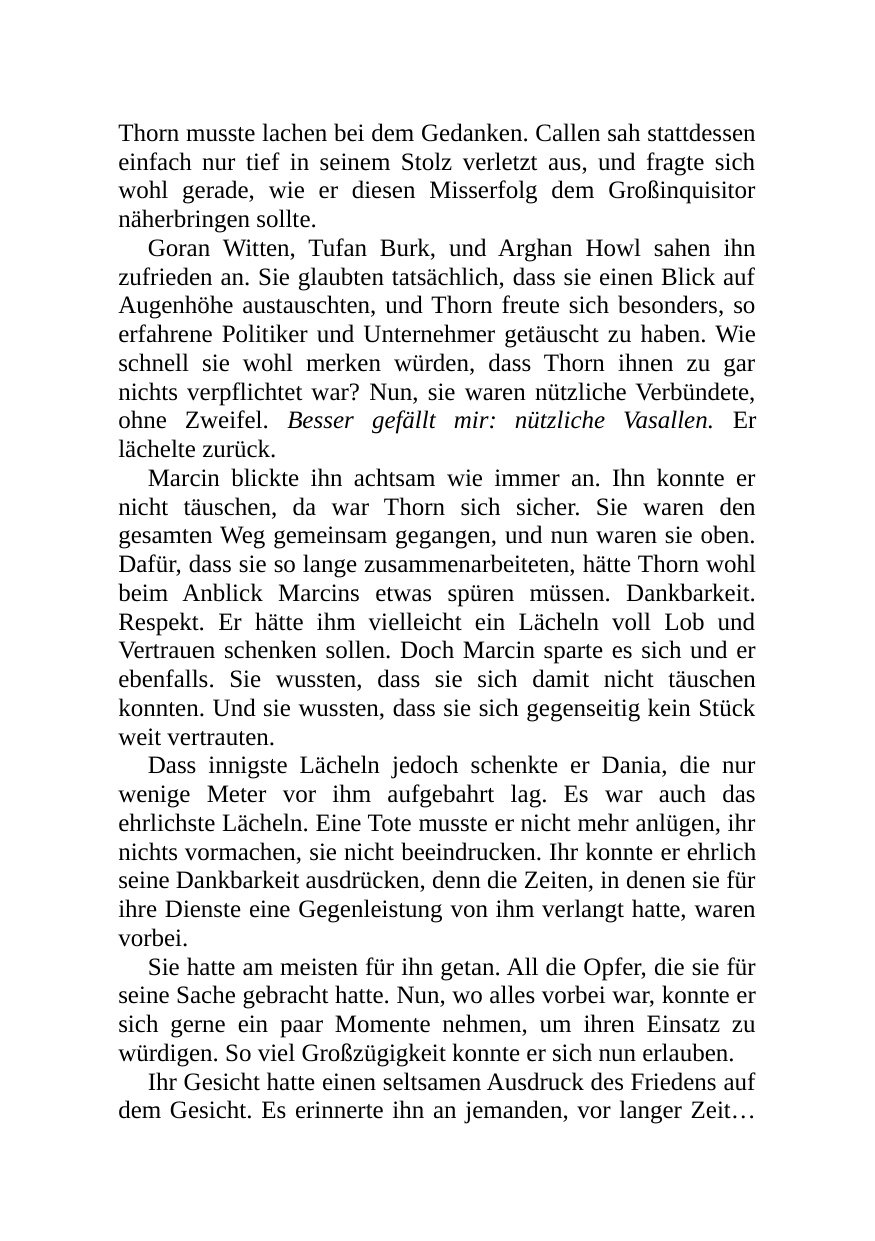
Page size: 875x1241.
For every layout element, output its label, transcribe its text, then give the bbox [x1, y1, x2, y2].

text Thorn musste lachen bei dem Gedanken. Callen sah stattdessen einfach nur tief in seinem Stolz verletzt aus, und fragte sich wohl gerade, wie er diesen Misserfolg dem Großinquisitor näherbringen sollte. [118, 118, 756, 233]
text Sie hatte am meisten für ihn getan. All die Opfer, die sie für seine Sache gebracht hatte. Nun, wo alles vorbei war, konnte er sich gerne ein paar Momente nehmen, um ihren Einsatz zu würdigen. So viel Großzügigkeit konnte er sich nun erlauben. [118, 952, 756, 1067]
text Goran Witten, Tufan Burk, und Arghan Howl sahen ihn zufrieden an. Sie glaubten tatsächlich, dass sie einen Blick auf Augenhöhe austauschten, und Thorn freute sich besonders, so erfahrene Politiker und Unternehmer getäuscht zu haben. Wie schnell sie wohl merken würden, dass Thorn ihnen zu gar nichts verpflichtet war? Nun, sie waren nützliche Verbündete, ohne Zweifel. Besser gefällt mir: nützliche Vasallen. Er lächelte zurück. [118, 233, 756, 463]
text Dass innigste Lächeln jedoch schenkte er Dania, die nur wenige Meter vor ihm aufgebahrt lag. Es war auch das ehrlichste Lächeln. Eine Tote musste er nicht mehr anlügen, ihr nichts vormachen, sie nicht beeindrucken. Ihr konnte er ehrlich seine Dankbarkeit ausdrücken, denn die Zeiten, in denen sie für ihre Dienste eine Gegenleistung von ihm verlangt hatte, waren vorbei. [118, 751, 756, 952]
text Marcin blickte ihn achtsam wie immer an. Ihn konnte er nicht täuschen, da war Thorn sich sicher. Sie waren den gesamten Weg gemeinsam gegangen, und nun waren sie oben. Dafür, dass sie so lange zusammenarbeiteten, hätte Thorn wohl beim Anblick Marcins etwas spüren müssen. Dankbarkeit. Respekt. Er hätte ihm vielleicht ein Lächeln voll Lob und Vertrauen schenken sollen. Doch Marcin sparte es sich und er ebenfalls. Sie wussten, dass sie sich damit nicht täuschen konnten. Und sie wussten, dass sie sich gegenseitig kein Stück weit vertrauten. [118, 463, 756, 751]
text Ihr Gesicht hatte einen seltsamen Ausdruck des Friedens auf dem Gesicht. Es erinnerte ihn an jemanden, vor langer Zeit… [118, 1067, 756, 1124]
